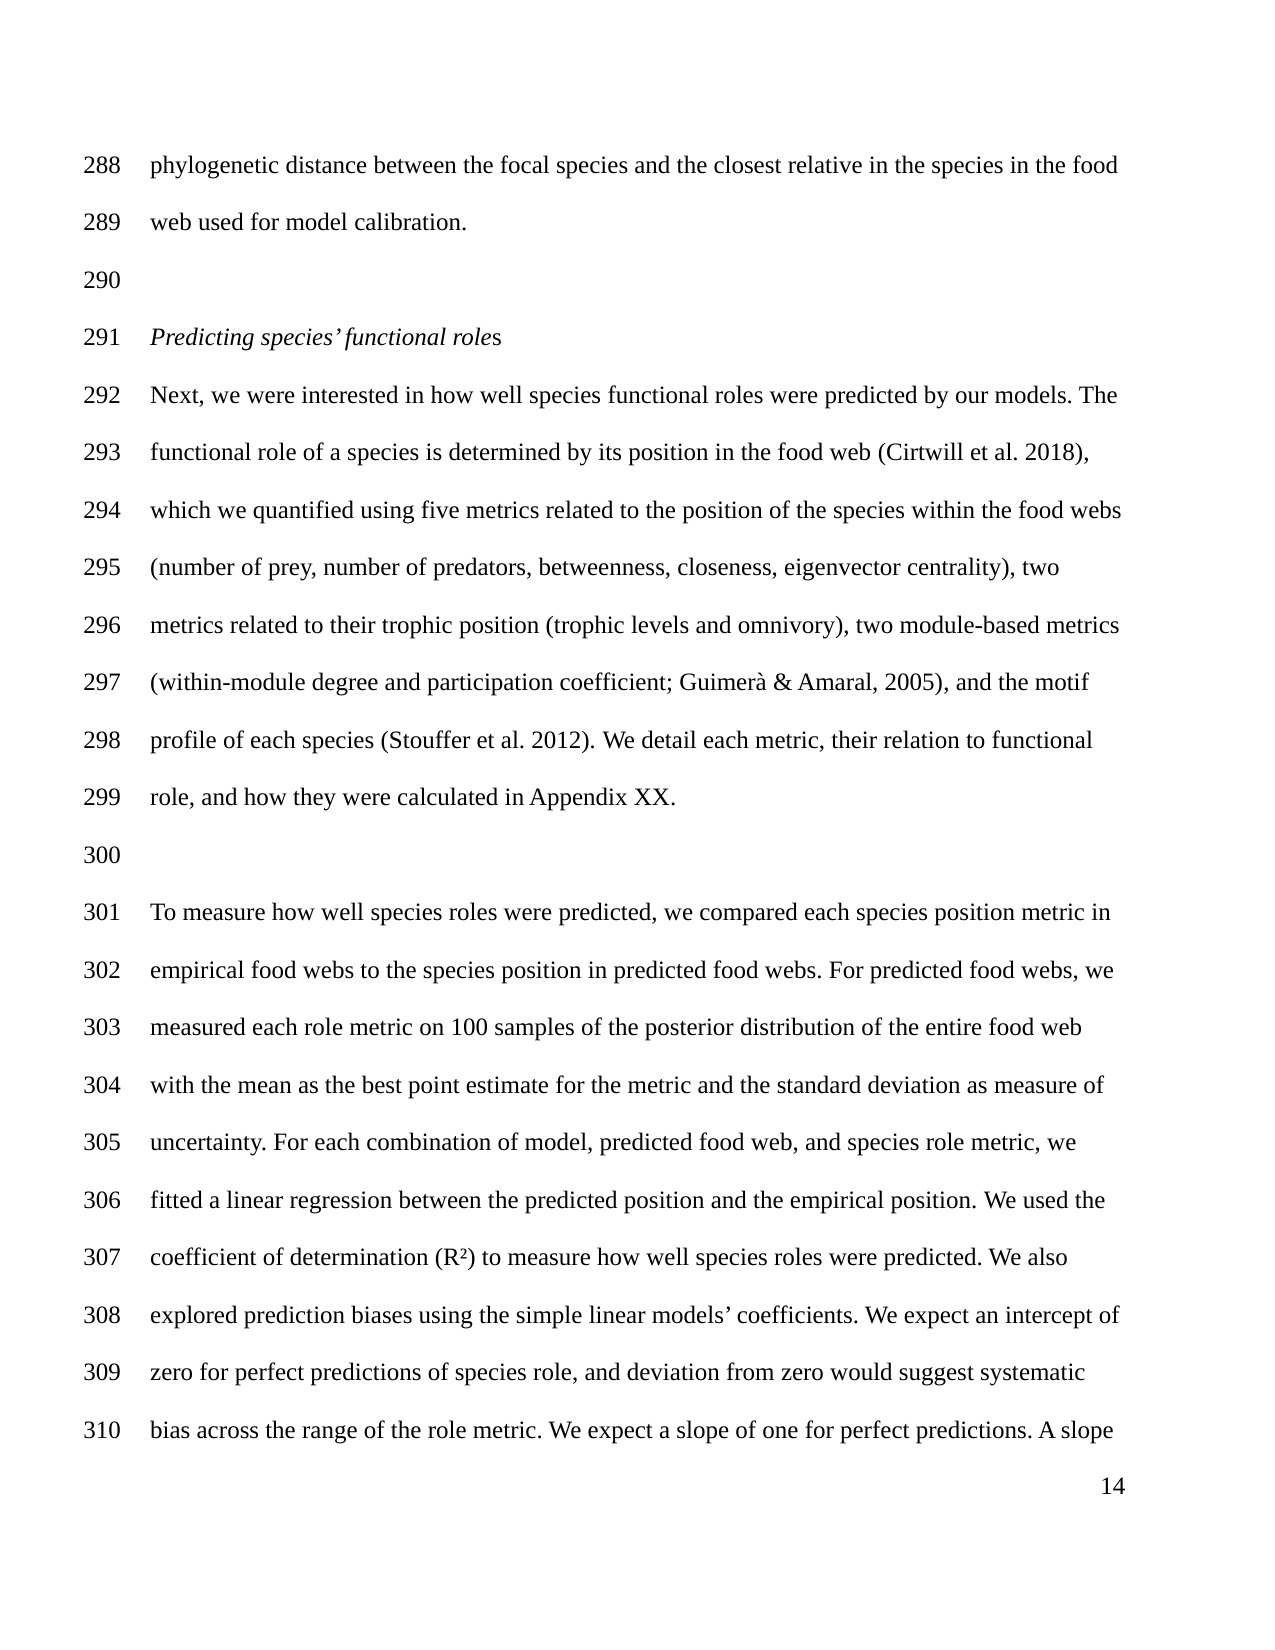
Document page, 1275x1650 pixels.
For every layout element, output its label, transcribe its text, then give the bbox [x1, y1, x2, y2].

text phylogenetic distance between the focal species and the closest relative in the species in the food web used for model calibration. [150, 150, 1125, 236]
text Predicting species’ functional roles [150, 322, 1125, 351]
text Next, we were interested in how well species functional roles were predicted by our models. The functional role of a species is determined by its position in the food web (Cirtwill et al. 2018), which we quantified using five metrics related to the position of the species within the food webs (number of prey, number of predators, betweenness, closeness, eigenvector centrality), two metrics related to their trophic position (trophic levels and omnivory), two module-based metrics (within-module degree and participation coefficient; Guimerà & Amaral, 2005), and the motif profile of each species (Stouffer et al. 2012). We detail each metric, their relation to functional role, and how they were calculated in Appendix XX. [150, 380, 1125, 811]
text To measure how well species roles were predicted, we compared each species position metric in empirical food webs to the species position in predicted food webs. For predicted food webs, we measured each role metric on 100 samples of the posterior distribution of the entire food web with the mean as the best point estimate for the metric and the standard deviation as measure of uncertainty. For each combination of model, predicted food web, and species role metric, we fitted a linear regression between the predicted position and the empirical position. We used the coefficient of determination (R²) to measure how well species roles were predicted. We also explored prediction biases using the simple linear models’ coefficients. We expect an intercept of zero for perfect predictions of species role, and deviation from zero would suggest systematic bias across the range of the role metric. We expect a slope of one for perfect predictions. A slope [150, 897, 1125, 1444]
